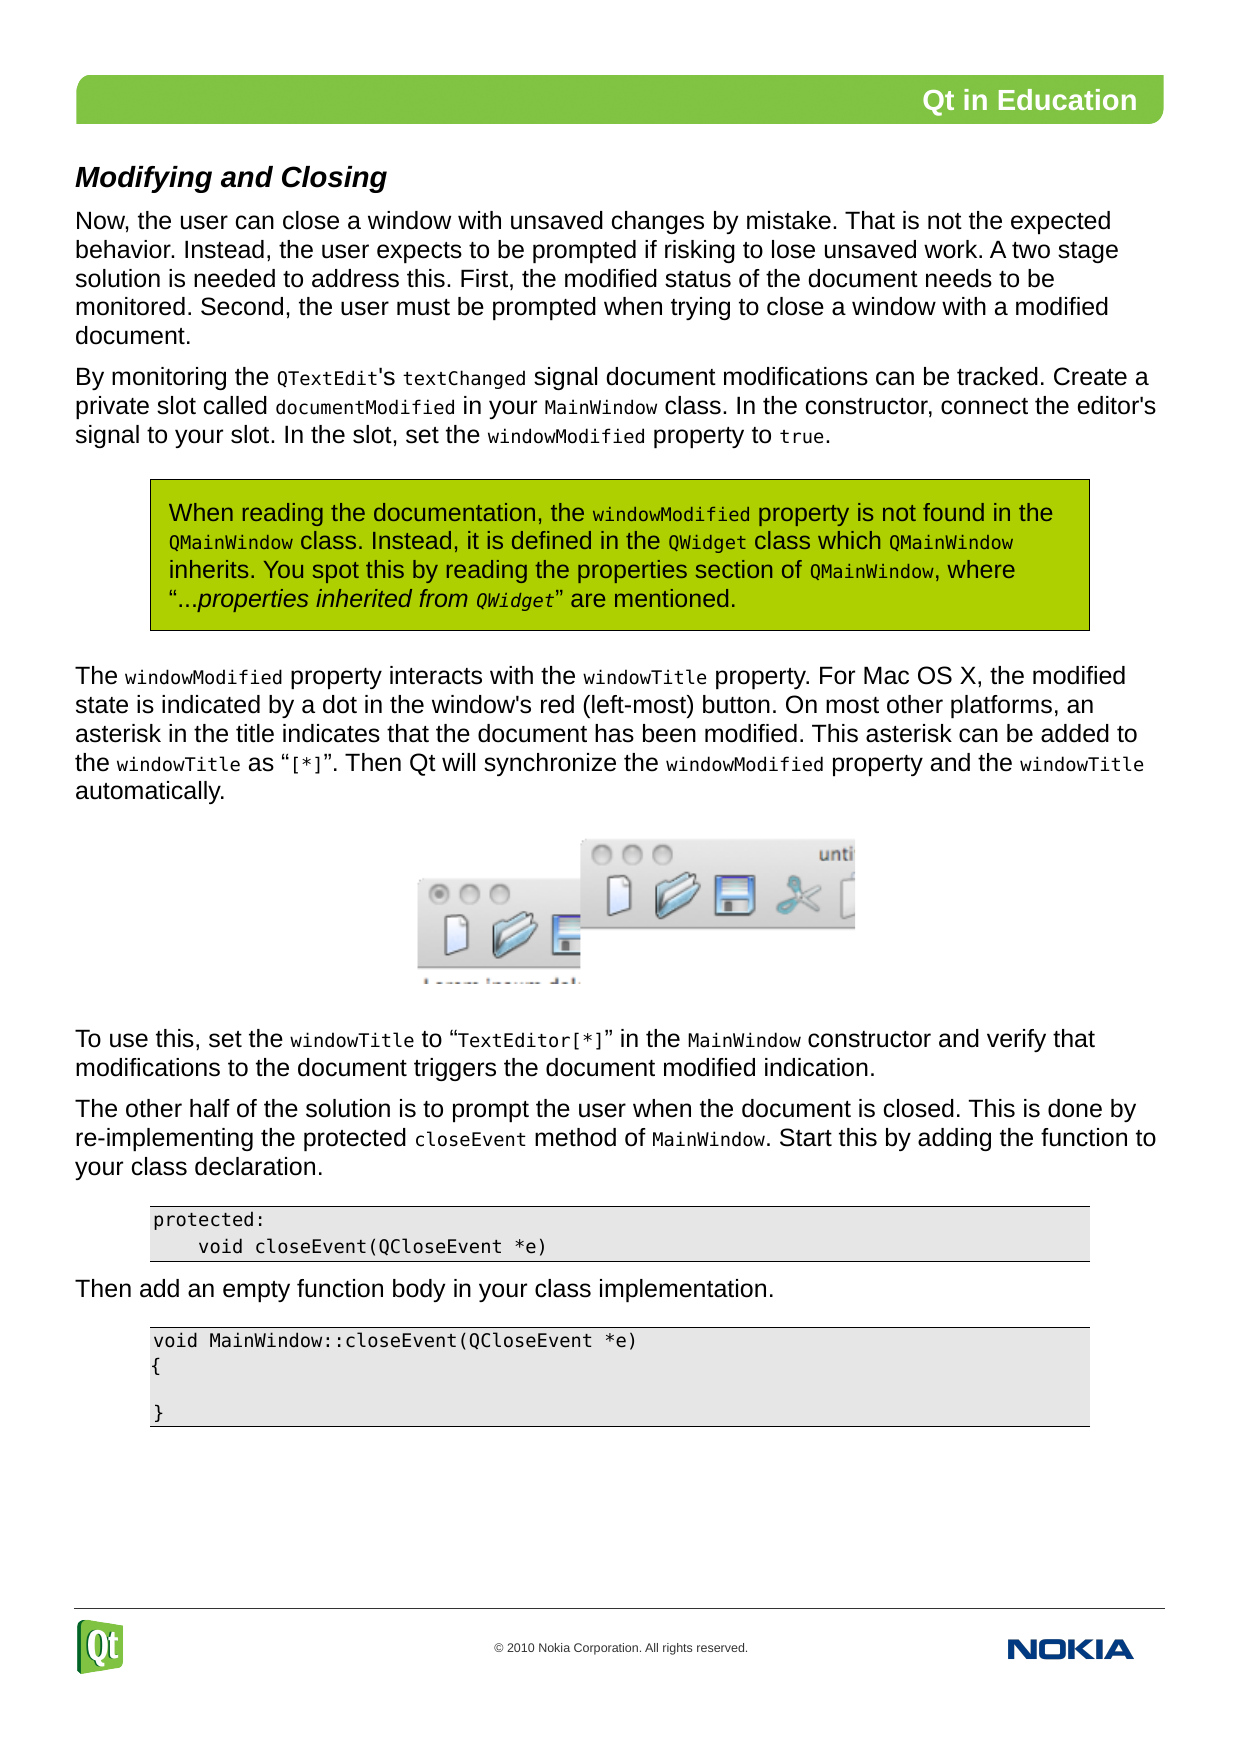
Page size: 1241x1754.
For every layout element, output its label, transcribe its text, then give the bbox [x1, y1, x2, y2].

text The windowModified property interacts with the windowTitle property. For Mac OS X, the modified state is indicated by a dot in the window's red (left-most) button. On most other platforms, an asterisk in the title indicates that the document has been modified. This asterisk can be added to the windowTitle as “[*]”. Then Qt will synchronize the windowModified property and the windowTitle automatically. [75, 661, 1165, 805]
picture [978, 1610, 1164, 1688]
text The other half of the solution is to prompt the user when the document is closed. This is done by re-implementing the protected closeEvent method of MainWindow. Start this by adding the function to your class declaration. [75, 1094, 1165, 1181]
text { [150, 1355, 1090, 1377]
text void closeEvent(QCloseEvent *e) [150, 1233, 1090, 1261]
text Now, the user can close a window with unsaved changes by mistake. That is not the expected behavior. Instead, the user expects to be prompted if risking to lose unsaved work. A two stage solution is needed to address this. First, the modified status of the document needs to be monitored. Second, the user must be prompted when trying to close a window with a modified document. [75, 206, 1165, 350]
subtitle Modifying and Closing [75, 160, 1165, 193]
text } [150, 1399, 1090, 1426]
text protected: [150, 1207, 1090, 1233]
text void MainWindow::closeEvent(QCloseEvent *e) [150, 1328, 1090, 1355]
text By monitoring the QTextEdit's textChanged signal document modifications can be tracked. Create a private slot called documentModified in your MainWindow class. In the constructor, connect the editor's signal to your slot. In the slot, set the windowModified property to true. [75, 362, 1165, 448]
picture [76, 75, 1164, 124]
text To use this, set the windowTitle to “TextEditor[*]” in the MainWindow constructor and verify that modifications to the document triggers the document modified indication. [75, 1024, 1165, 1082]
picture [73, 1615, 127, 1679]
text Then add an empty function body in your class implementation. [75, 1274, 1165, 1302]
picture [385, 817, 856, 984]
text When reading the documentation, the windowModified property is not found in the QMainWindow class. Instead, it is defined in the QWidget class which QMainWindow inherits. You spot this by reading the properties section of QMainWindow, where “...properties inherited from QWidget” are mentioned. [151, 480, 1089, 630]
